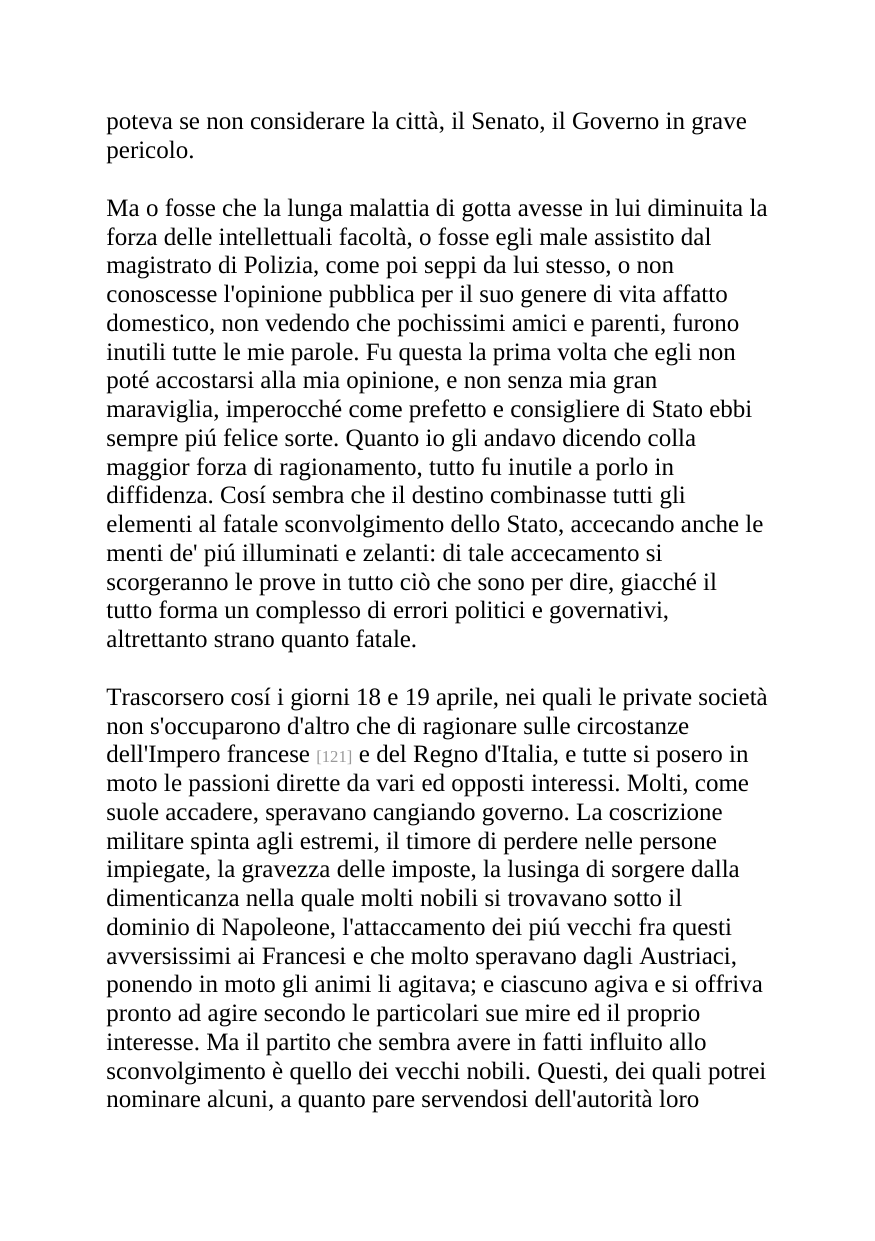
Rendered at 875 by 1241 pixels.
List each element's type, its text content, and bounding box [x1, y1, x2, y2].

text Trascorsero cosí i giorni 18 e 19 aprile, nei quali le private società non s'occuparono d'altro che di ragionare sulle circostanze dell'Impero francese [121] e del Regno d'Italia, e tutte si posero in moto le passioni dirette da vari ed opposti interessi. Molti, come suole accadere, speravano cangiando governo. La coscrizione militare spinta agli estremi, il timore di perdere nelle persone impiegate, la gravezza delle imposte, la lusinga di sorgere dalla dimenticanza nella quale molti nobili si trovavano sotto il dominio di Napoleone, l'attaccamento dei piú vecchi fra questi avversissimi ai Francesi e che molto speravano dagli Austriaci, ponendo in moto gli animi li agitava; e ciascuno agiva e si offriva pronto ad agire secondo le particolari sue mire ed il proprio interesse. Ma il partito che sembra avere in fatti influito allo sconvolgimento è quello dei vecchi nobili. Questi, dei quali potrei nominare alcuni, a quanto pare servendosi dell'autorità loro [106, 682, 768, 1113]
text Ma o fosse che la lunga malattia di gotta avesse in lui diminuita la forza delle intellettuali facoltà, o fosse egli male assistito dal magistrato di Polizia, come poi seppi da lui stesso, o non conoscesse l'opinione pubblica per il suo genere di vita affatto domestico, non vedendo che pochissimi amici e parenti, furono inutili tutte le mie parole. Fu questa la prima volta che egli non poté accostarsi alla mia opinione, e non senza mia gran maraviglia, imperocché come prefetto e consigliere di Stato ebbi sempre piú felice sorte. Quanto io gli andavo dicendo colla maggior forza di ragionamento, tutto fu inutile a porlo in diffidenza. Cosí sembra che il destino combinasse tutti gli elementi al fatale sconvolgimento dello Stato, accecando anche le menti de' piú illuminati e zelanti: di tale accecamento si scorgeranno le prove in tutto ciò che sono per dire, giacché il tutto forma un complesso di errori politici e governativi, altrettanto strano quanto fatale. [106, 193, 768, 653]
text poteva se non considerare la città, il Senato, il Governo in grave pericolo. [106, 106, 768, 164]
